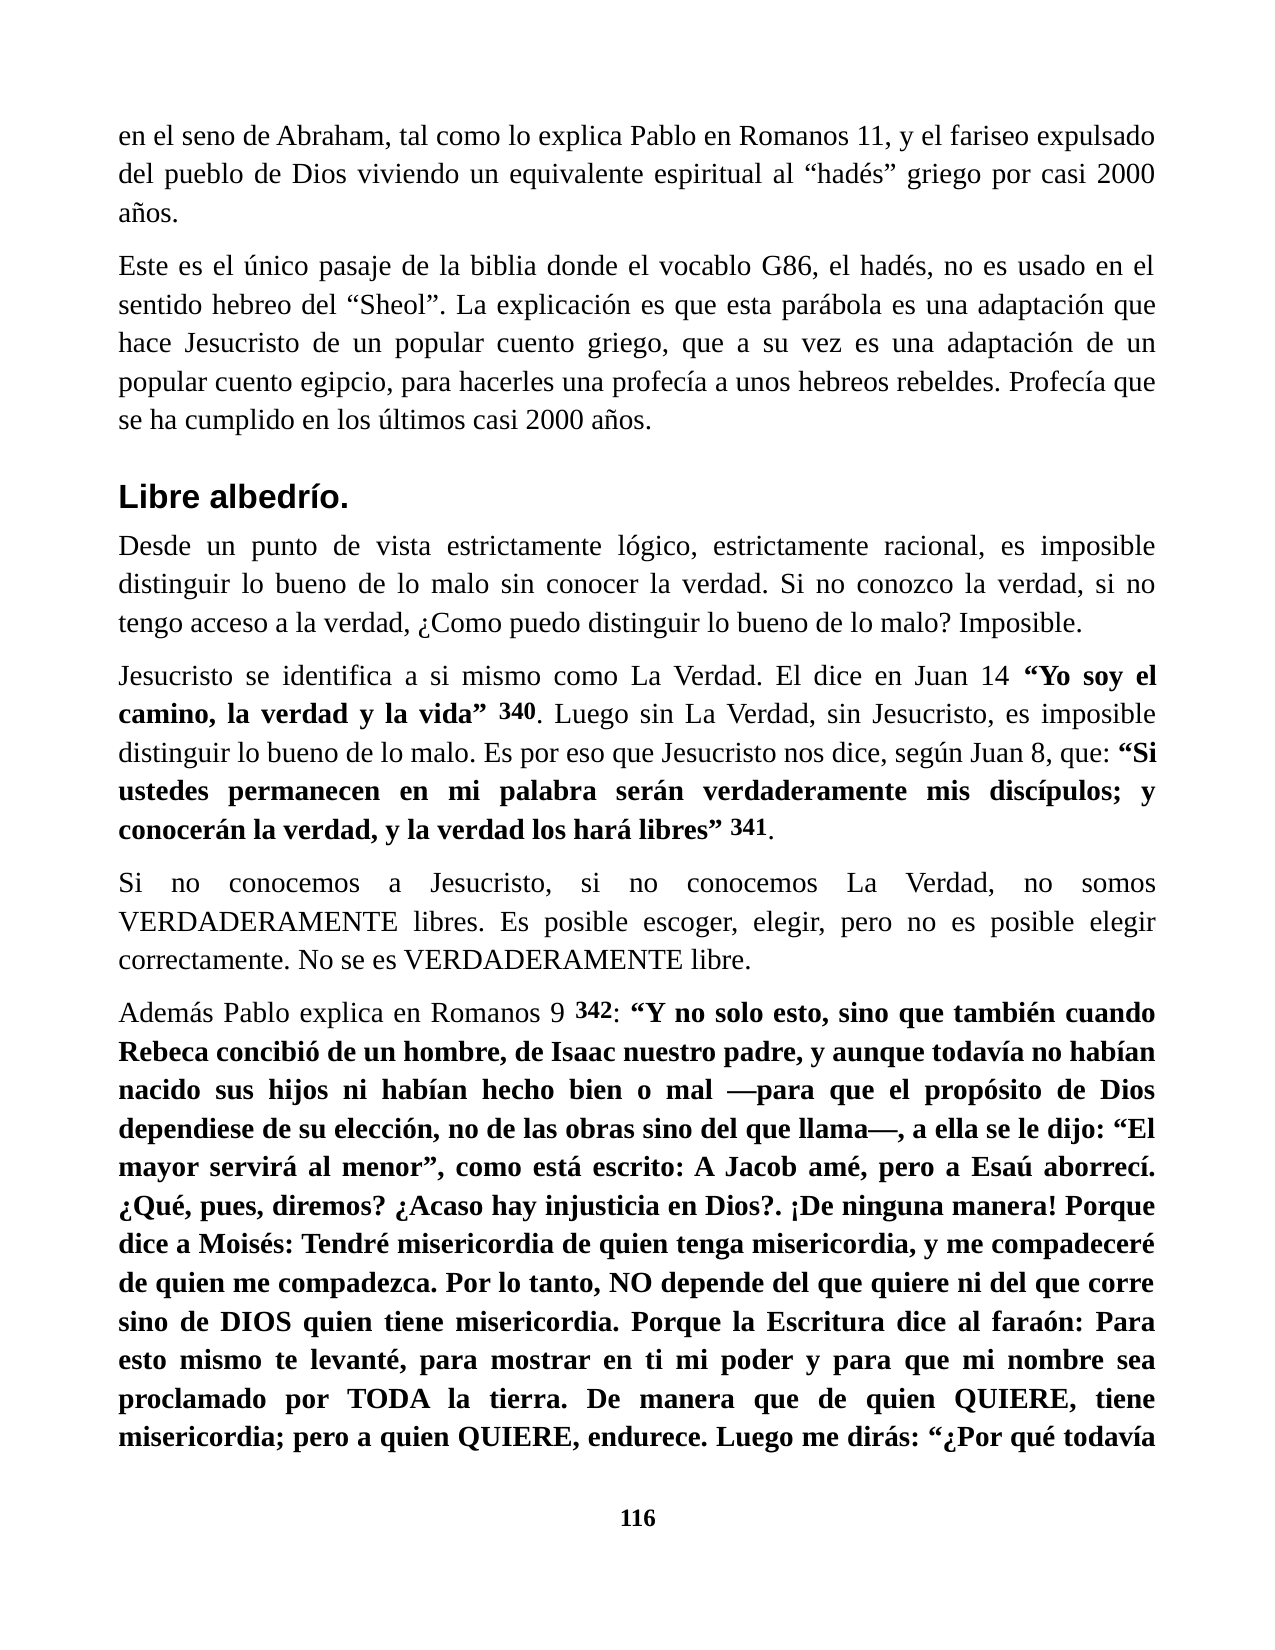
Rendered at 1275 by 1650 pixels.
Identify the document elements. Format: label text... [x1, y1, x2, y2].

subtitle Libre albedrío. [118, 476, 1157, 515]
text en el seno de Abraham, tal como lo explica Pablo en Romanos 11, y el fariseo expulsado del pueblo de Dios viviendo un equivalente espiritual al “hadés” griego por casi 2000 años. [118, 118, 1157, 229]
text Desde un punto de vista estrictamente lógico, estrictamente racional, es imposible distinguir lo bueno de lo malo sin conocer la verdad. Si no conozco la verdad, si no tengo acceso a la verdad, ¿Como puedo distinguir lo bueno de lo malo? Imposible. [118, 528, 1157, 638]
text Si no conocemos a Jesucristo, si no conocemos La Verdad, no somos VERDADERAMENTE libres. Es posible escoger, elegir, pero no es posible elegir correctamente. No se es VERDADERAMENTE libre. [118, 865, 1157, 976]
text Además Pablo explica en Romanos 9 : “Y no solo esto, sino que también cuando Rebeca concibió de un hombre, de Isaac nuestro padre, y aunque todavía no habían nacido sus hijos ni habían hecho bien o mal —para que el propósito de Dios dependiese de su elección, no de las obras sino del que llama—, a ella se le dijo: “El mayor servirá al menor”, como está escrito: A Jacob amé, pero a Esaú aborrecí. ¿Qué, pues, diremos? ¿Acaso hay injusticia en Dios?. ¡De ninguna manera! Porque dice a Moisés: Tendré misericordia de quien tenga misericordia, y me compadeceré de quien me compadezca. Por lo tanto, NO depende del que quiere ni del que corre sino de DIOS quien tiene misericordia. Porque la Escritura dice al faraón: Para esto mismo te levanté, para mostrar en ti mi poder y para que mi nombre sea proclamado por TODA la tierra. De manera que de quien QUIERE, tiene misericordia; pero a quien QUIERE, endurece. Luego me dirás: “¿Por qué todavía [118, 995, 1157, 1453]
text Jesucristo se identifica a si mismo como La Verdad. El dice en Juan 14 “Yo soy el camino, la verdad y la vida” . Luego sin La Verdad, sin Jesucristo, es imposible distinguir lo bueno de lo malo. Es por eso que Jesucristo nos dice, según Juan 8, que: “Si ustedes permanecen en mi palabra serán verdaderamente mis discípulos; y conocerán la verdad, y la verdad los hará libres” . [118, 658, 1157, 846]
text Este es el único pasaje de la biblia donde el vocablo G86, el hadés, no es usado en el sentido hebreo del “Sheol”. La explicación es que esta parábola es una adaptación que hace Jesucristo de un popular cuento griego, que a su vez es una adaptación de un popular cuento egipcio, para hacerles una profecía a unos hebreos rebeldes. Profecía que se ha cumplido en los últimos casi 2000 años. [118, 248, 1157, 436]
